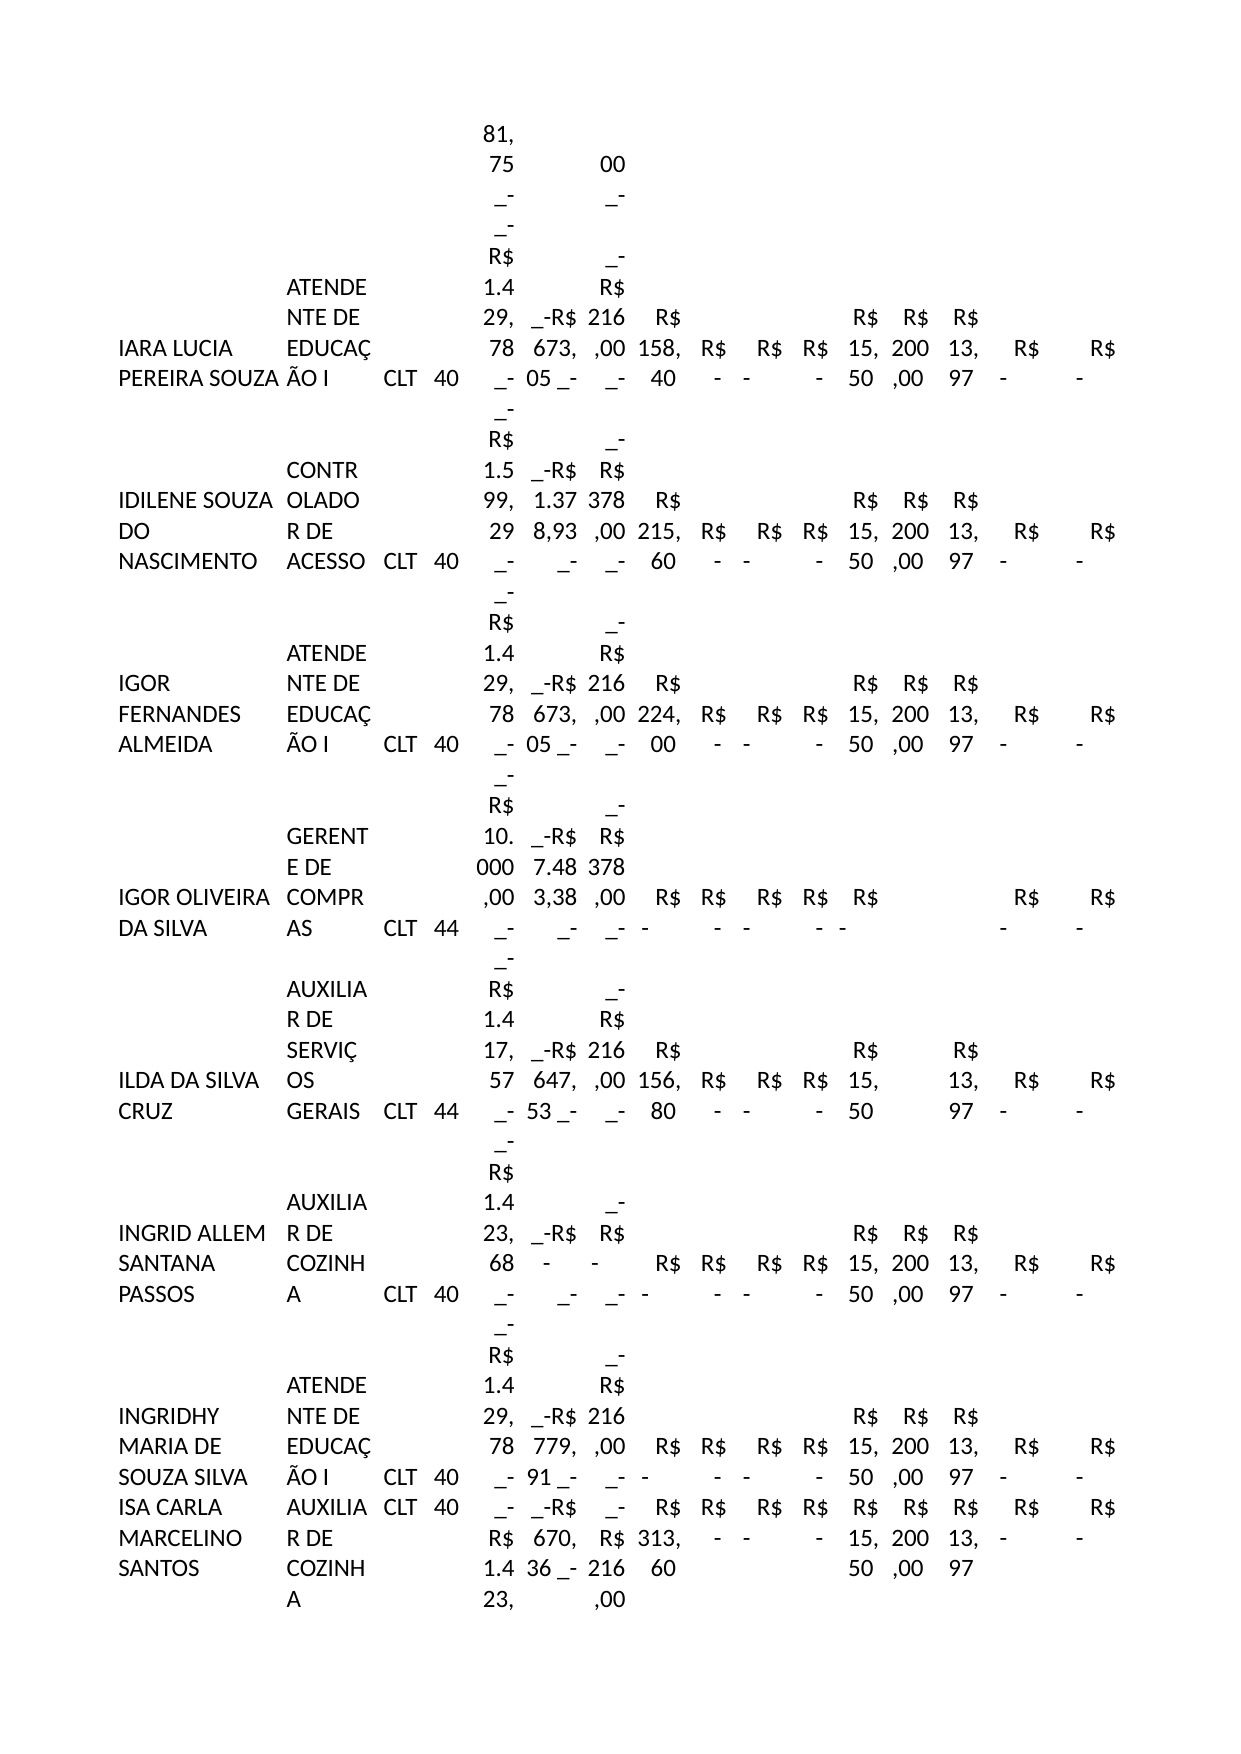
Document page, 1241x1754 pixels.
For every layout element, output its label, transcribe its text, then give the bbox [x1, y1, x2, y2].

table_cell R$ - [730, 759, 786, 942]
table_cell R$ - [982, 1492, 1043, 1614]
table_cell R$ - [628, 1125, 684, 1308]
table_cell R$ - [786, 759, 832, 942]
table_cell [628, 118, 684, 210]
table_cell _-R$ 647,53 _- [517, 942, 580, 1125]
table_cell R$ - [730, 393, 786, 576]
table_cell ILDA DA SILVA CRUZ [115, 942, 283, 1125]
table_cell ATENDENTE DE EDUCAÇÃO I [283, 1309, 376, 1492]
table_cell CLT [376, 1492, 424, 1614]
table_cell AUXILIAR DE SERVIÇOS GERAIS [283, 942, 376, 1125]
table_cell R$ - [684, 942, 730, 1125]
table_cell INGRIDHY MARIA DE SOUZA SILVA [115, 1309, 283, 1492]
table_cell R$ - [982, 942, 1043, 1125]
table_cell R$ 156,80 [628, 942, 684, 1125]
table_cell R$ - [684, 759, 730, 942]
table_cell IDILENE SOUZA DO NASCIMENTO [115, 393, 283, 576]
table_cell 44 [425, 942, 467, 1125]
table_cell IARA LUCIA PEREIRA SOUZA [115, 210, 283, 393]
table_cell R$ - [786, 576, 832, 759]
table_cell R$ - [832, 759, 882, 942]
table_cell R$ - [786, 942, 832, 1125]
table_cell R$ - [628, 1309, 684, 1492]
table_cell R$ 15,50 [832, 1309, 882, 1492]
table_cell R$ 200,00 [882, 210, 932, 393]
table_cell R$ 15,50 [832, 1492, 882, 1614]
table_cell CLT [376, 759, 424, 942]
table_cell AUXILIAR DE COZINHA [283, 1125, 376, 1308]
table_cell _-R$ 1.417,57 _- [468, 942, 517, 1125]
table_cell ATENDENTE DE EDUCAÇÃO I [283, 210, 376, 393]
table_cell _-R$ 670,36 _- [517, 1492, 580, 1614]
table_cell 40 [425, 1309, 467, 1492]
table_cell [684, 118, 730, 210]
table_cell 81,75 _- [468, 118, 517, 210]
table_cell CLT [376, 1309, 424, 1492]
table_cell R$ - [730, 576, 786, 759]
table_cell R$ 313,60 [628, 1492, 684, 1614]
table_cell [882, 942, 932, 1125]
table_cell [882, 759, 932, 942]
table_cell _-R$ 1.423, [468, 1492, 517, 1614]
table_cell _-R$ 216,00 _- [580, 210, 628, 393]
table_cell R$ - [982, 1309, 1043, 1492]
table_cell [283, 118, 376, 210]
table_cell R$ - [628, 759, 684, 942]
table_cell IGOR OLIVEIRA DA SILVA [115, 759, 283, 942]
table_cell _-R$ 1.429,78 _- [468, 1309, 517, 1492]
table_cell 44 [425, 759, 467, 942]
table_cell _-R$ 1.599,29 _- [468, 393, 517, 576]
table_cell CLT [376, 393, 424, 576]
table_cell R$ - [982, 759, 1043, 942]
table_cell R$ - [982, 1125, 1043, 1308]
table_cell R$ 15,50 [832, 576, 882, 759]
table_cell 00 _- [580, 118, 628, 210]
table_cell _-R$ 378,00 _- [580, 393, 628, 576]
table_cell R$ - [684, 1309, 730, 1492]
table_cell R$ 15,50 [832, 393, 882, 576]
table_cell R$ - [684, 1492, 730, 1614]
table_cell [1043, 118, 1119, 210]
table_cell _-R$ 1.429,78 _- [468, 210, 517, 393]
table_cell INGRID ALLEM SANTANA PASSOS [115, 1125, 283, 1308]
table_cell R$ - [730, 210, 786, 393]
table_cell _-R$ 779,91 _- [517, 1309, 580, 1492]
table_cell 40 [425, 576, 467, 759]
table_cell R$ 15,50 [832, 210, 882, 393]
table_cell 40 [425, 1492, 467, 1614]
table_cell CLT [376, 210, 424, 393]
table_cell CLT [376, 1125, 424, 1308]
table_cell R$ 200,00 [882, 393, 932, 576]
table_cell R$ - [786, 1492, 832, 1614]
table_cell R$ - [684, 393, 730, 576]
table_cell R$ - [1043, 942, 1119, 1125]
table_cell _-R$ 216,00 _- [580, 576, 628, 759]
table_cell CLT [376, 576, 424, 759]
table_cell [932, 759, 982, 942]
table_cell R$ - [730, 1492, 786, 1614]
table_cell _-R$ 673,05 _- [517, 210, 580, 393]
table_cell _-R$ 216,00 _- [580, 942, 628, 1125]
table_cell R$ - [786, 1125, 832, 1308]
table_cell R$ 200,00 [882, 1125, 932, 1308]
table_cell R$ - [730, 942, 786, 1125]
table_cell _-R$ 7.483,38 _- [517, 759, 580, 942]
table_cell R$ - [684, 576, 730, 759]
table_cell R$ 200,00 [882, 576, 932, 759]
table_cell R$ - [684, 210, 730, 393]
table_cell R$ - [1043, 1492, 1119, 1614]
table_cell R$ 215,60 [628, 393, 684, 576]
table_cell R$ - [1043, 393, 1119, 576]
table_cell AUXILIAR DE COZINHA [283, 1492, 376, 1614]
table_cell R$ 13,97 [932, 1125, 982, 1308]
table_cell _-R$ - _- [517, 1125, 580, 1308]
table_cell R$ - [730, 1309, 786, 1492]
table_cell [832, 118, 882, 210]
table_cell ISA CARLA MARCELINO SANTOS [115, 1492, 283, 1614]
table_cell R$ 13,97 [932, 576, 982, 759]
table_cell R$ 13,97 [932, 393, 982, 576]
table_cell R$ - [1043, 759, 1119, 942]
table_cell R$ - [982, 210, 1043, 393]
table_cell R$ - [1043, 210, 1119, 393]
table_cell R$ 15,50 [832, 942, 882, 1125]
table_cell [376, 118, 424, 210]
table_cell R$ - [1043, 1309, 1119, 1492]
table_cell R$ - [982, 576, 1043, 759]
table_cell R$ 15,50 [832, 1125, 882, 1308]
table_cell CLT [376, 942, 424, 1125]
table_cell _-R$ 216,00 _- [580, 1309, 628, 1492]
table_cell R$ 200,00 [882, 1309, 932, 1492]
table_cell _-R$ 673,05 _- [517, 576, 580, 759]
table_cell [982, 118, 1043, 210]
table_cell R$ 13,97 [932, 1309, 982, 1492]
table_cell R$ - [786, 1309, 832, 1492]
table_cell [517, 118, 580, 210]
table_cell _-R$ 10.000,00 _- [468, 759, 517, 942]
table_cell R$ 158,40 [628, 210, 684, 393]
table_cell 40 [425, 1125, 467, 1308]
table_cell 40 [425, 393, 467, 576]
table_cell IGOR FERNANDES ALMEIDA [115, 576, 283, 759]
table_cell R$ - [1043, 1125, 1119, 1308]
table_cell CONTROLADOR DE ACESSO [283, 393, 376, 576]
table_cell [932, 118, 982, 210]
table_cell R$ 13,97 [932, 1492, 982, 1614]
table_cell R$ - [684, 1125, 730, 1308]
table_cell _-R$ 216,00 [580, 1492, 628, 1614]
table_cell _-R$ 378,00 _- [580, 759, 628, 942]
table_cell R$ - [786, 393, 832, 576]
table_cell R$ - [730, 1125, 786, 1308]
table_cell R$ 200,00 [882, 1492, 932, 1614]
table_cell _-R$ 1.429,78 _- [468, 576, 517, 759]
table_cell [882, 118, 932, 210]
table_cell R$ - [982, 393, 1043, 576]
table_cell R$ 13,97 [932, 942, 982, 1125]
table_cell GERENTE DE COMPRAS [283, 759, 376, 942]
table_cell 40 [425, 210, 467, 393]
table_cell [425, 118, 467, 210]
table_cell _-R$ - _- [580, 1125, 628, 1308]
table_cell [730, 118, 786, 210]
table_cell R$ 224,00 [628, 576, 684, 759]
table_cell [786, 118, 832, 210]
table_cell _-R$ 1.378,93 _- [517, 393, 580, 576]
table_cell R$ - [1043, 576, 1119, 759]
table_cell _-R$ 1.423,68 _- [468, 1125, 517, 1308]
table_cell [115, 118, 283, 210]
table_cell R$ 13,97 [932, 210, 982, 393]
table_cell R$ - [786, 210, 832, 393]
table_cell ATENDENTE DE EDUCAÇÃO I [283, 576, 376, 759]
